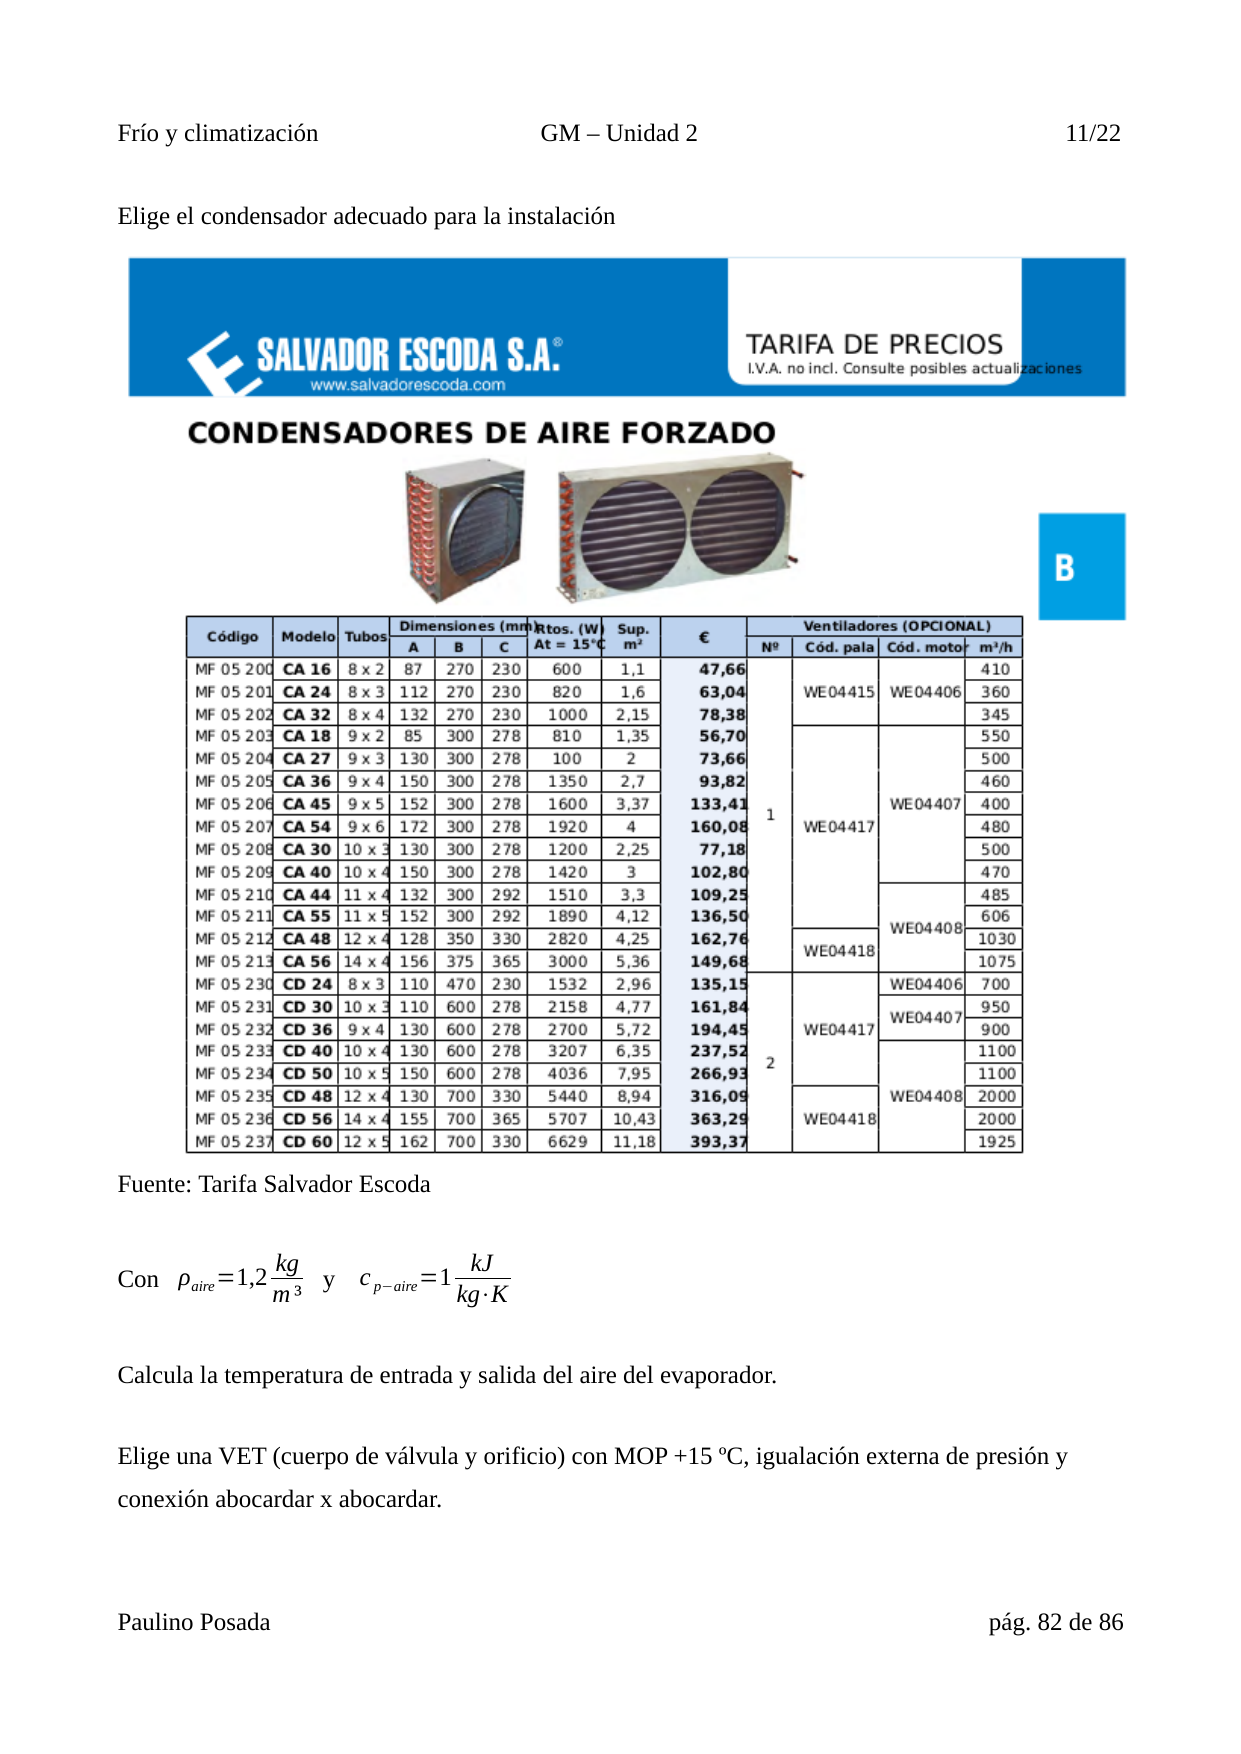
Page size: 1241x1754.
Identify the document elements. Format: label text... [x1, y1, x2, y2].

picture [124, 254, 1131, 1158]
text Cony [117, 1249, 1123, 1308]
text Fuente: Tarifa Salvador Escoda [117, 1169, 1123, 1198]
text Elige el condensador adecuado para la instalación [117, 201, 1123, 230]
text Elige una VET (cuerpo de válvula y orificio) con MOP +15 ºC, igualación externa de presión y conexión abocardar x abocardar. [117, 1441, 1123, 1513]
text Calcula la temperatura de entrada y salida del aire del evaporador. [117, 1360, 1123, 1389]
